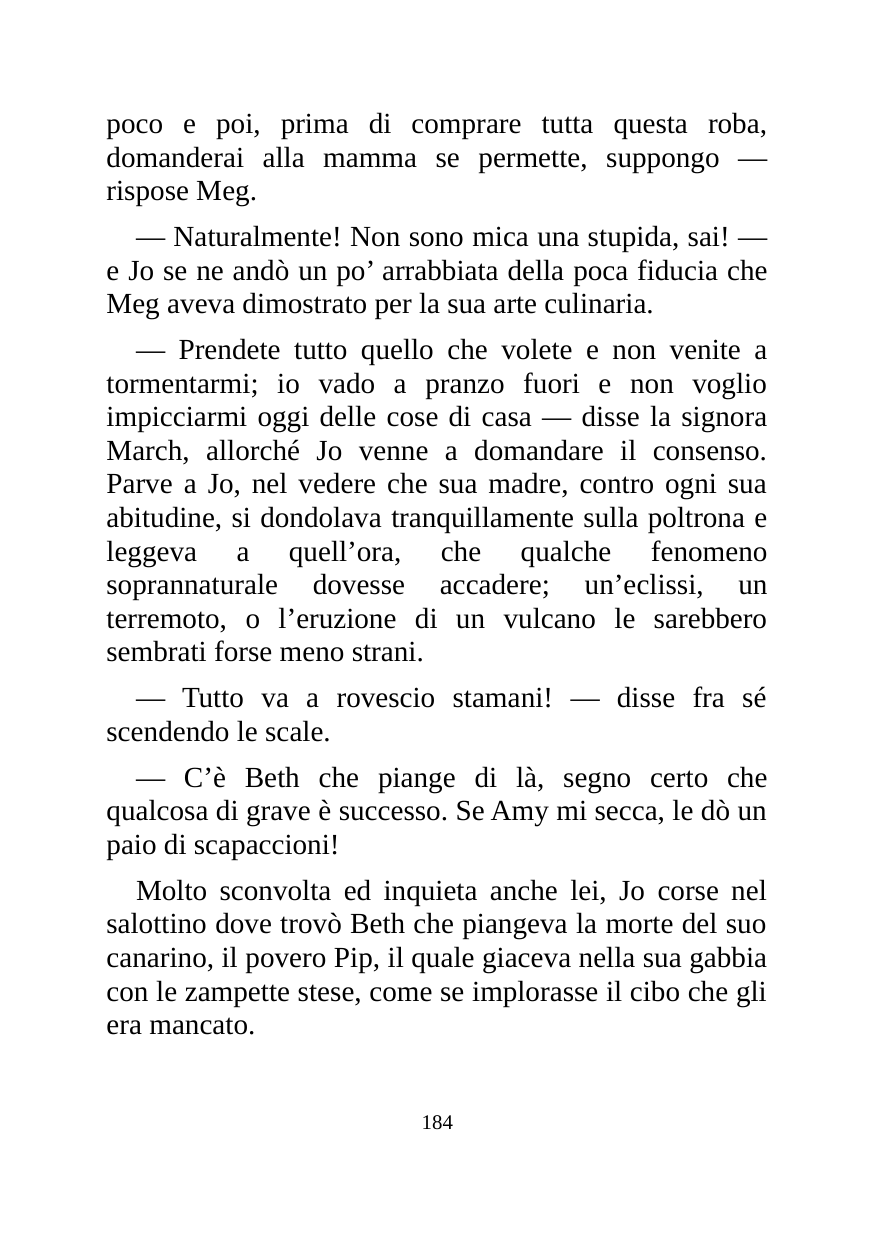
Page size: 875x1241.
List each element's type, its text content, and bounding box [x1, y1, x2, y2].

text Molto sconvolta ed inquieta anche lei, Jo corse nel salottino dove trovò Beth che piangeva la morte del suo canarino, il povero Pip, il quale giaceva nella sua gabbia con le zampette stese, come se implorasse il cibo che gli era mancato. [106, 873, 768, 1041]
text poco e poi, prima di comprare tutta questa roba, domanderai alla mamma se permette, suppongo — rispose Meg. [106, 106, 768, 207]
text — Naturalmente! Non sono mica una stupida, sai! — e Jo se ne andò un po’ arrabbiata della poca fiducia che Meg aveva dimostrato per la sua arte culinaria. [106, 219, 768, 320]
text — C’è Beth che piange di là, segno certo che qualcosa di grave è successo. Se Amy mi secca, le dò un paio di scapaccioni! [106, 760, 768, 861]
text — Tutto va a rovescio stamani! — disse fra sé scendendo le scale. [106, 680, 768, 747]
text — Prendete tutto quello che volete e non venite a tormentarmi; io vado a pranzo fuori e non voglio impicciarmi oggi delle cose di casa — disse la signora March, allorché Jo venne a domandare il consenso. Parve a Jo, nel vedere che sua madre, contro ogni sua abitudine, si dondolava tranquillamente sulla poltrona e leggeva a quell’ora, che qualche fenomeno soprannaturale dovesse accadere; un’eclissi, un terremoto, o l’eruzione di un vulcano le sarebbero sembrati forse meno strani. [106, 332, 768, 668]
